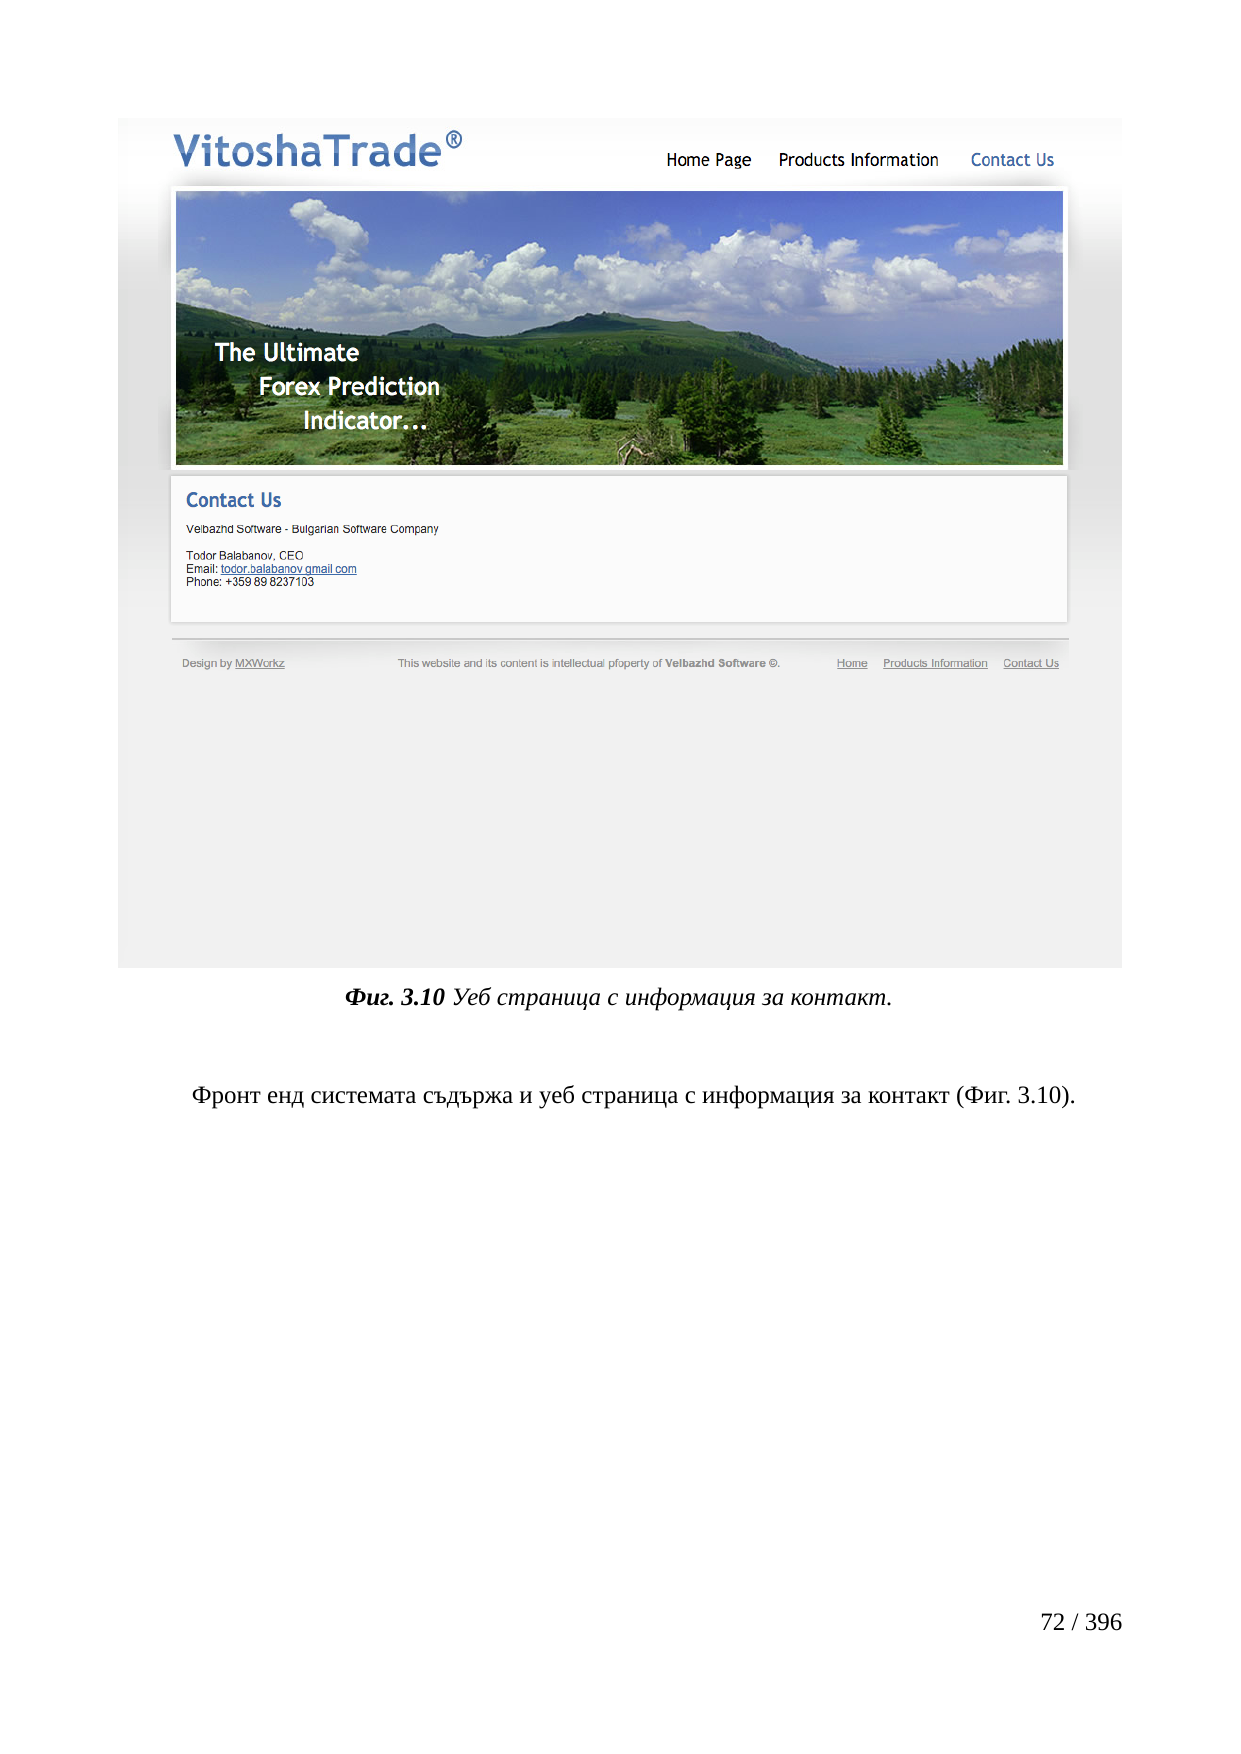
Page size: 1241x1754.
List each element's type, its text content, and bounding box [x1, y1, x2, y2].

text Фронт енд системата съдържа и уеб страница с информация за контакт (Фиг. 3.10). [118, 1080, 1122, 1109]
text Фиг. 3.10 Уеб страница с информация за контакт. [118, 968, 1122, 1010]
picture [118, 118, 1122, 968]
